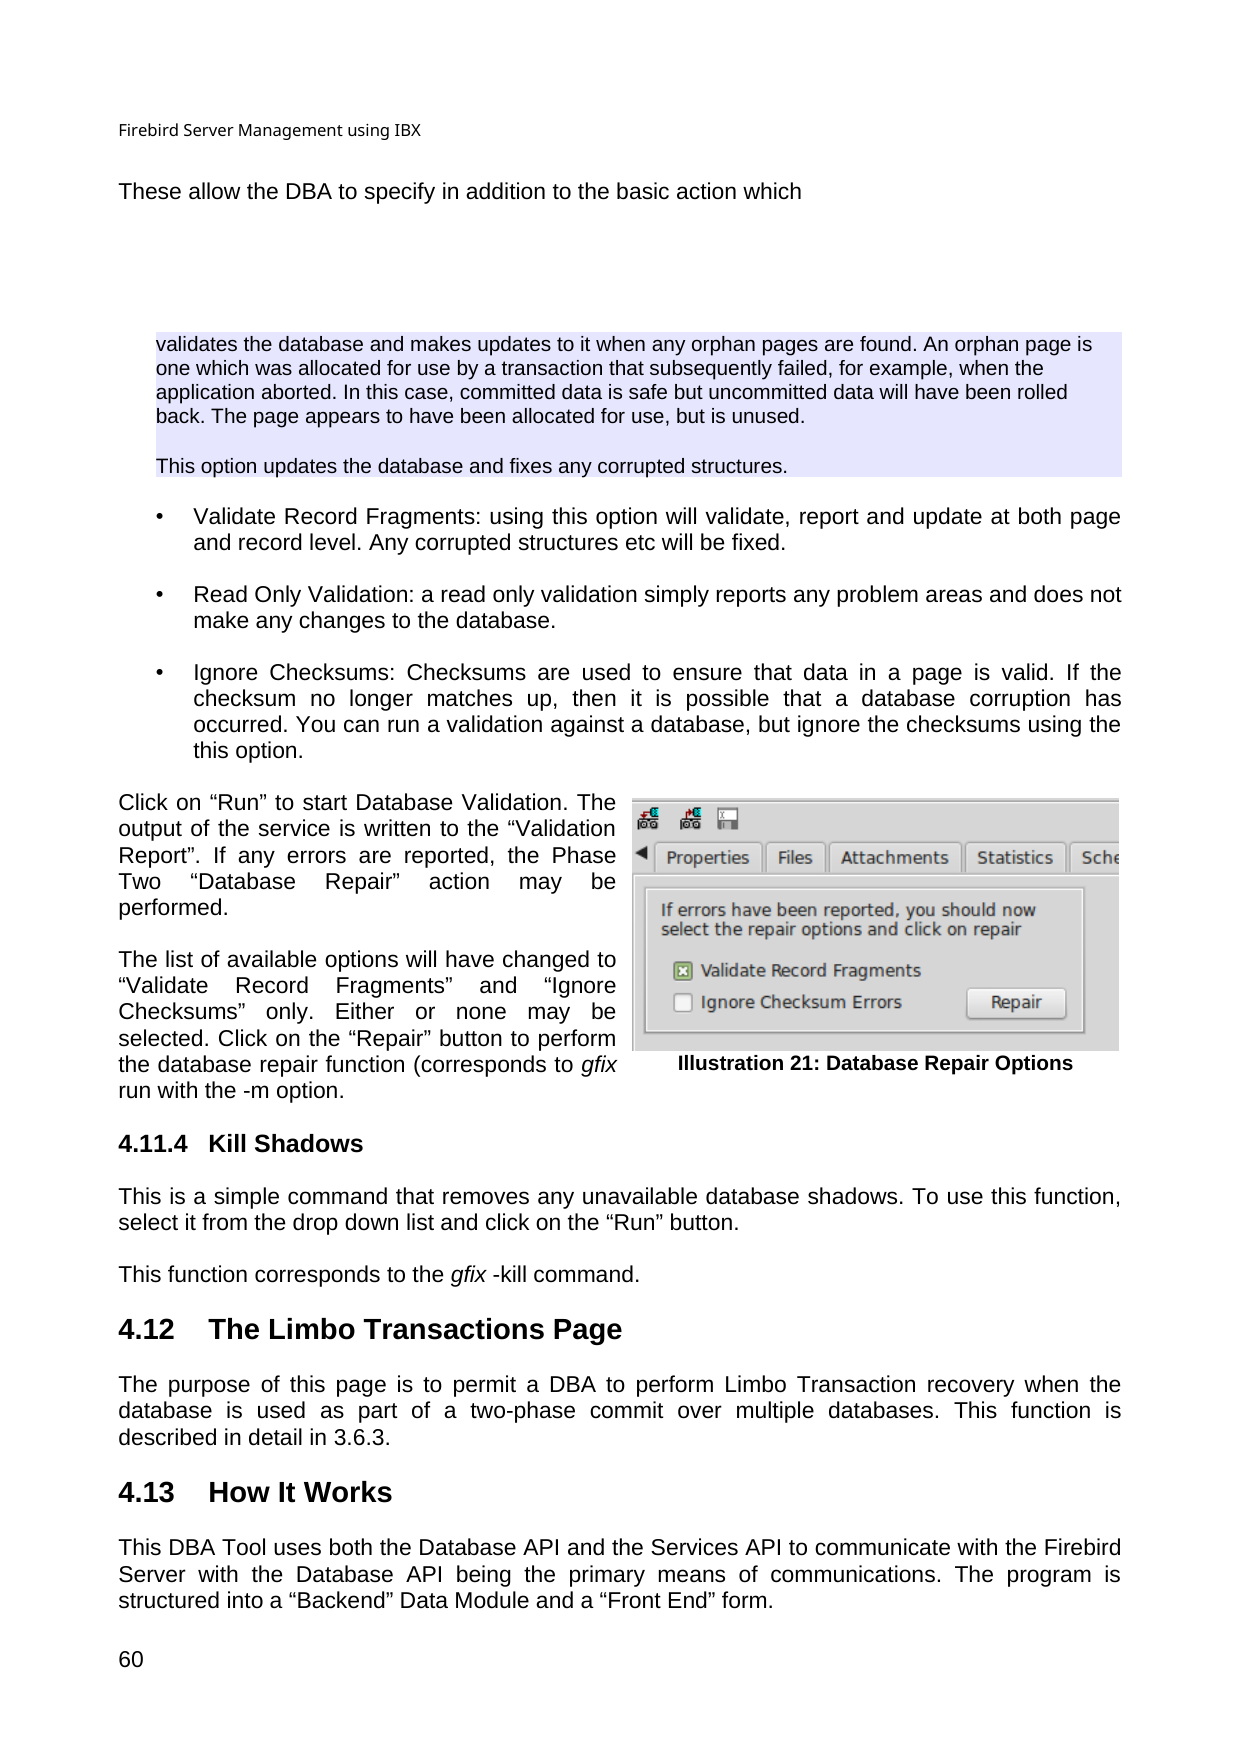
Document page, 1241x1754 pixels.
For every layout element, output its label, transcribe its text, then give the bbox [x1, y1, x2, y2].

text [632, 1075, 1119, 1083]
text This DBA Tool uses both the Database API and the Services API to communicate with the Firebird Server with the Database API being the primary means of communications. The program is structured into a “Backend” Data Module and a “Front End” form. [118, 1534, 1122, 1613]
list Ignore Checksums: Checksums are used to ensure that data in a page is valid. If the checksum no longer matches up, then it is possible that a database corruption has occurred. You can run a validation against a database, but ignore the checksums using the this option. [156, 658, 1122, 764]
text Illustration 21: Database Repair Options [632, 1051, 1119, 1075]
list Read Only Validation: a read only validation simply reports any problem areas and does not make any changes to the database. [156, 581, 1122, 633]
text This is a simple command that removes any unavailable database shadows. To use this function, select it from the drop down list and click on the “Run” button. [118, 1183, 1122, 1236]
text These allow the DBA to specify in addition to the basic action which [118, 178, 1122, 204]
text The purpose of this page is to permit a DBA to perform Limbo Transaction recovery when the database is used as part of a two-phase commit over multiple databases. This function is described in detail in 3.6.3. [118, 1371, 1122, 1450]
text The list of available options will have changed to “Validate Record Fragments” and “Ignore Checksums” only. Either or none may be selected. Click on the “Repair” button to perform the database repair function (corresponds to gfix run with the -m option. [118, 946, 1122, 1104]
text This function corresponds to the gfix -kill command. [118, 1261, 1122, 1287]
subtitle How It Works [118, 1475, 1122, 1509]
text Click on “Run” to start Database Validation. The output of the service is written to the “Validation Report”. If any errors are reported, the Phase Two “Database Repair” action may be performed. [118, 786, 1122, 921]
subtitle Kill Shadows [118, 1129, 1122, 1157]
picture [632, 798, 1119, 1051]
text validates the database and makes updates to it when any orphan pages are found. An orphan page is one which was allocated for use by a transaction that subsequently failed, for example, when the application aborted. In this case, committed data is safe but uncommitted data will have been rolled back. The page appears to have been allocated for use, but is unused. [156, 332, 1122, 428]
subtitle The Limbo Transactions Page [118, 1312, 1122, 1346]
list Validate Record Fragments: using this option will validate, report and update at both page and record level. Any corrupted structures etc will be fixed. [156, 503, 1122, 556]
text This option updates the database and fixes any corrupted structures. [156, 453, 1122, 477]
